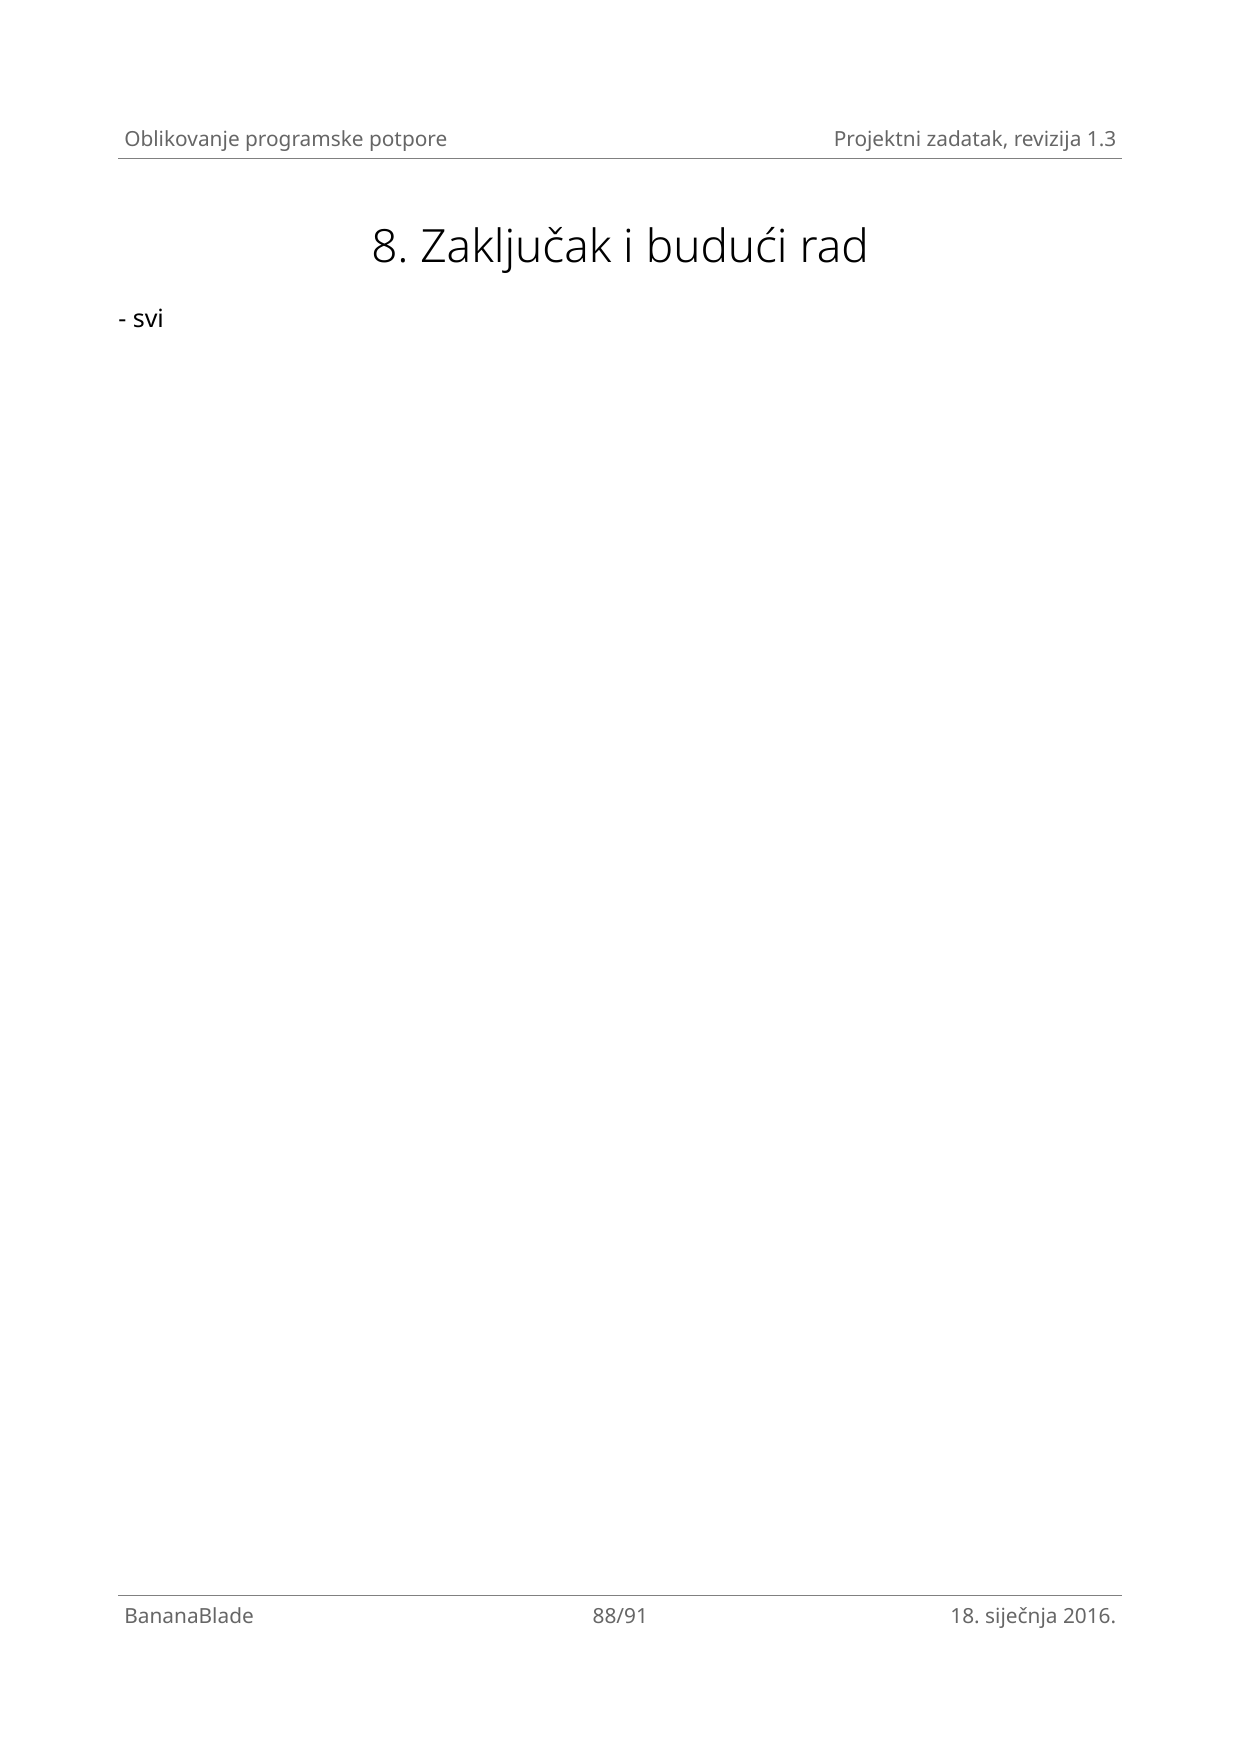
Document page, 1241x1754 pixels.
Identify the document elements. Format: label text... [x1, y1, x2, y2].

text - svi [118, 300, 1122, 334]
subtitle 8. Zaključak i budući rad [118, 213, 1122, 275]
